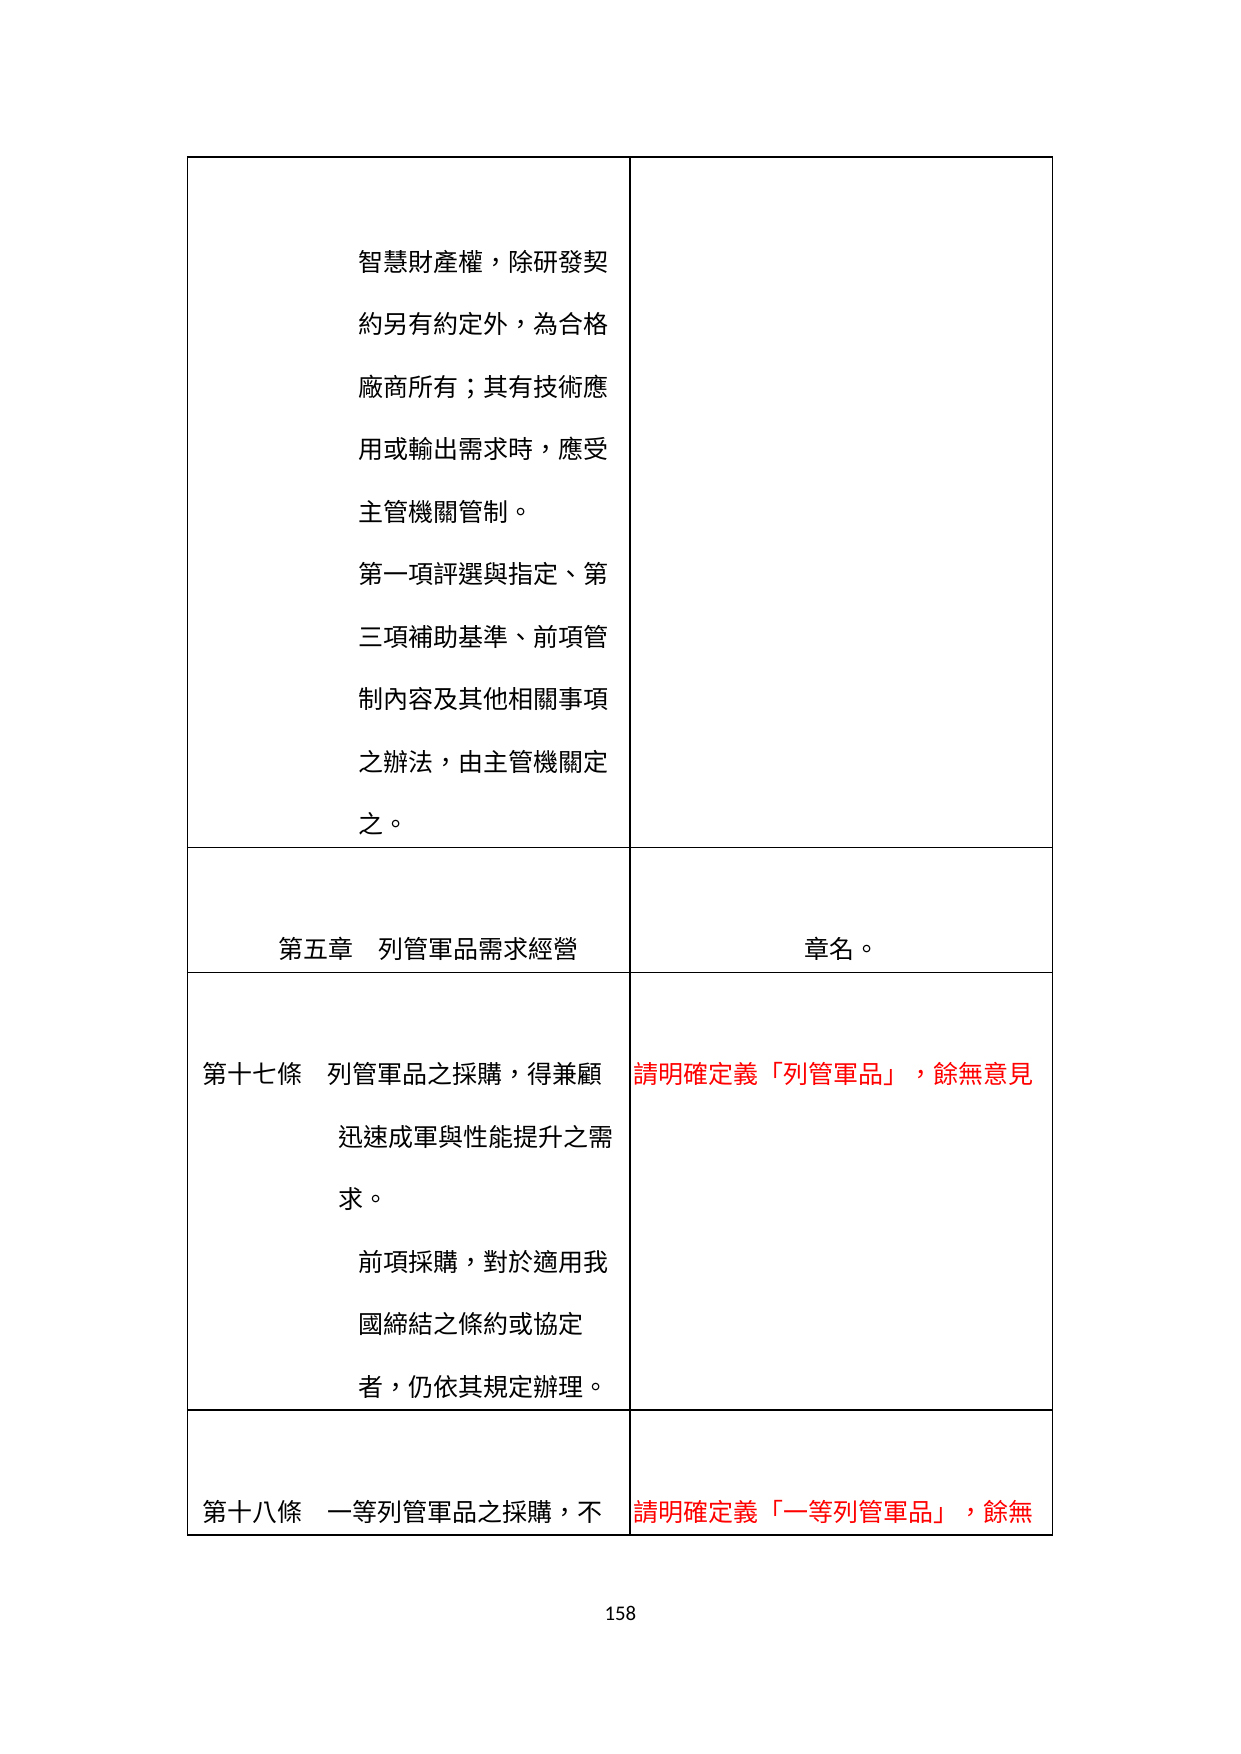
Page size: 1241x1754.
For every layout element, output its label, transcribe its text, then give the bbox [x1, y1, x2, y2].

table_cell 第五章 列管軍品需求經營 [188, 848, 629, 972]
table_cell 第十七條 列管軍品之採購，得兼顧迅速成軍與性能提升之需求。 前項採購，對於適用我國締結之條約或協定者，仍依其規定辦理。 [188, 973, 629, 1409]
table_cell 請明確定義「一等列管軍品」，餘無 [631, 1411, 1052, 1534]
table_cell 第十八條 一等列管軍品之採購，不 [188, 1411, 629, 1534]
table_cell [631, 158, 1052, 847]
table_cell 智慧財產權，除研發契約另有約定外，為合格廠商所有；其有技術應用或輸出需求時，應受主管機關管制。 第一項評選與指定、第三項補助基準、前項管制內容及其他相關事項之辦法，由主管機關定之。 [188, 158, 629, 847]
table_cell 章名。 [631, 848, 1052, 972]
table_cell 請明確定義「列管軍品」，餘無意見 [631, 973, 1052, 1409]
